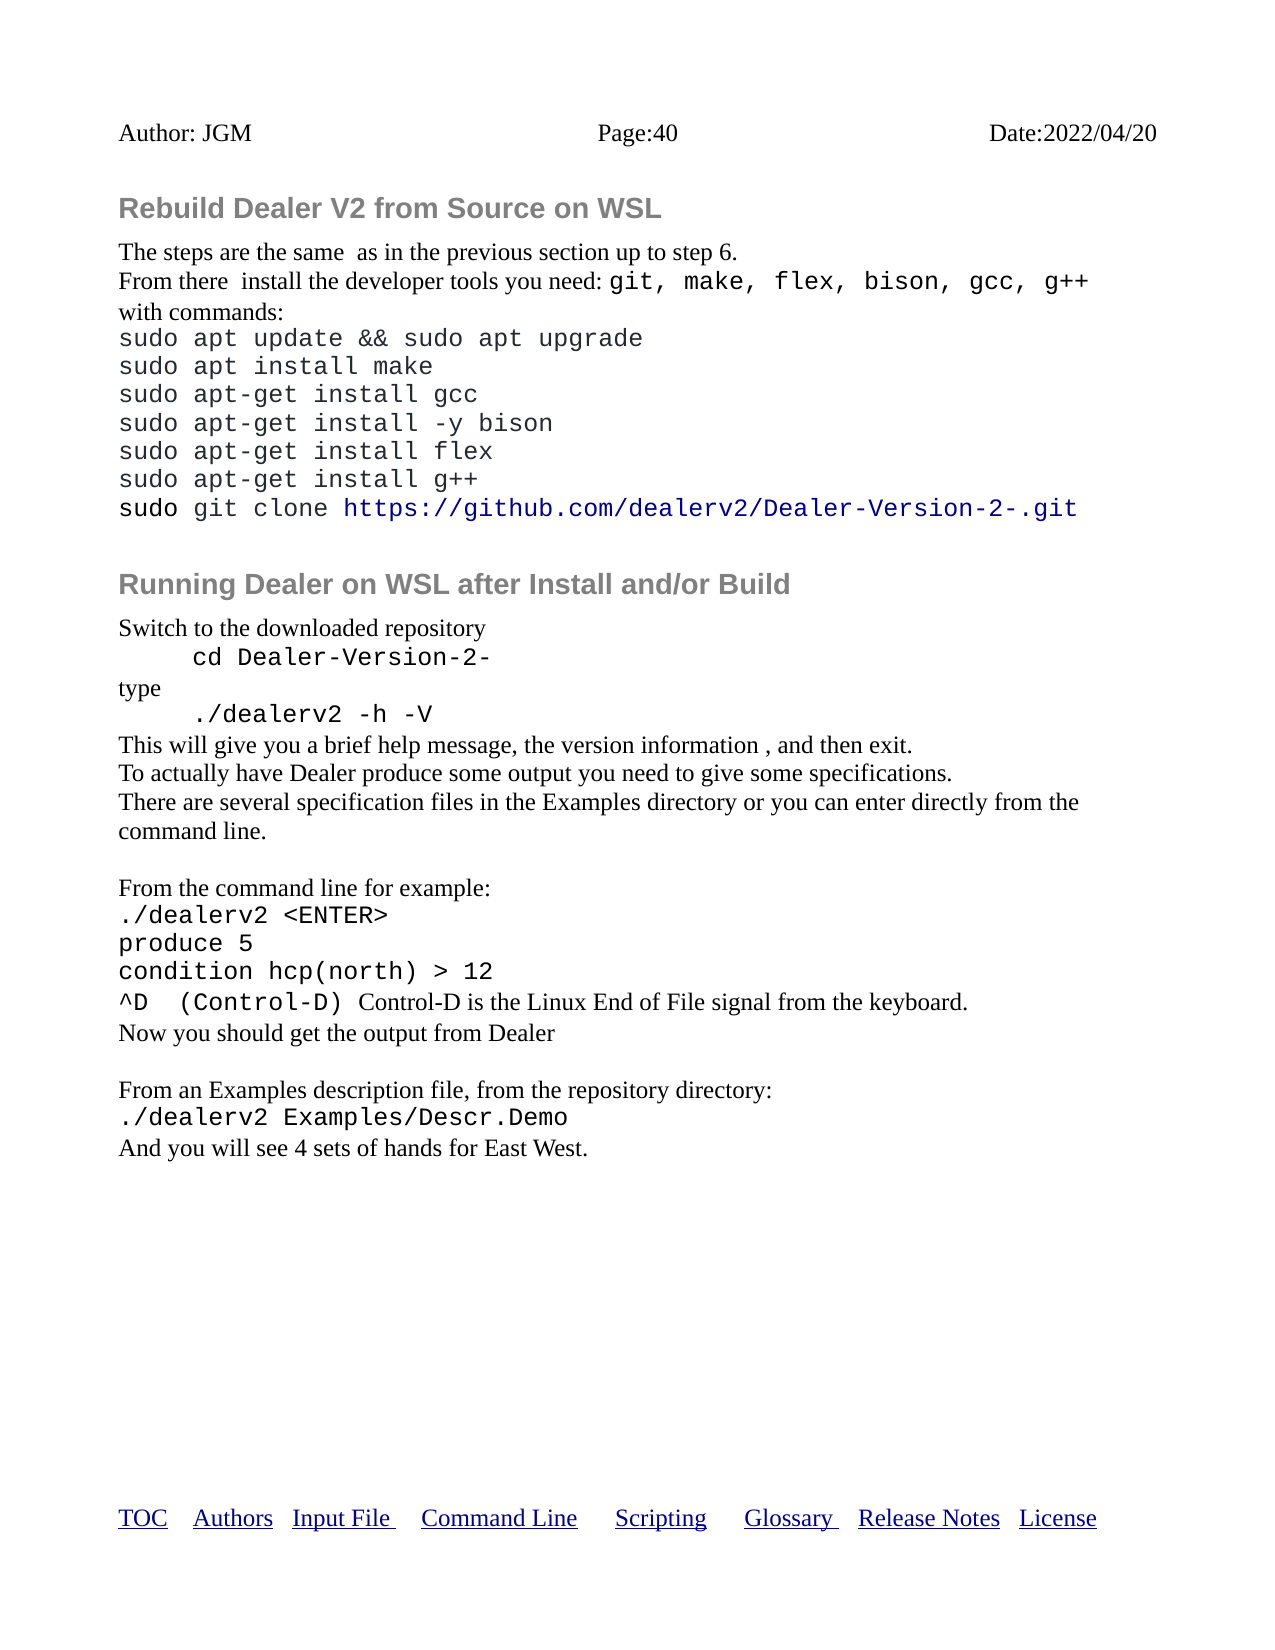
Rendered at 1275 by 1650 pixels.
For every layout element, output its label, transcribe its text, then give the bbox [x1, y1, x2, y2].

text ./dealerv2 -h -V [118, 701, 1157, 730]
text From an Examples description file, from the repository directory: [118, 1076, 1157, 1104]
text ./dealerv2 <ENTER> [118, 902, 1157, 931]
text with commands: [118, 297, 1157, 325]
text Now you should get the output from Dealer [118, 1018, 1157, 1047]
text produce 5 [118, 931, 1157, 959]
text From there install the developer tools you need: git, make, flex, bison, gcc, g++ [118, 266, 1157, 297]
text type [118, 673, 1157, 701]
subtitle Running Dealer on WSL after Install and/or Build [118, 567, 1157, 601]
text ./dealerv2 Examples/Descr.Demo [118, 1104, 1157, 1133]
text This will give you a brief help message, the version information , and then exit. [118, 730, 1157, 758]
text condition hcp(north) > 12 [118, 959, 1157, 987]
text ^D (Control-D) Control-D is the Linux End of File signal from the keyboard. [118, 987, 1157, 1018]
text cd Dealer-Version-2- [118, 642, 1157, 673]
text sudo apt update && sudo apt upgrade sudo apt install make sudo apt-get install gcc sudo apt-get install -y bison sudo apt-get install flex sudo apt-get install g++ sudo git clone https://github.com/dealerv2/Dealer-Version-2-.git [118, 325, 1157, 524]
text The steps are the same as in the previous section up to step 6. [118, 237, 1157, 266]
text To actually have Dealer produce some output you need to give some specifications. [118, 758, 1157, 787]
text From the command line for example: [118, 873, 1157, 902]
text And you will see 4 sets of hands for East West. [118, 1133, 1157, 1161]
text Switch to the downloaded repository [118, 613, 1157, 642]
subtitle Rebuild Dealer V2 from Source on WSL [118, 191, 1157, 224]
text There are several specification files in the Examples directory or you can enter directly from the command line. [118, 787, 1157, 845]
